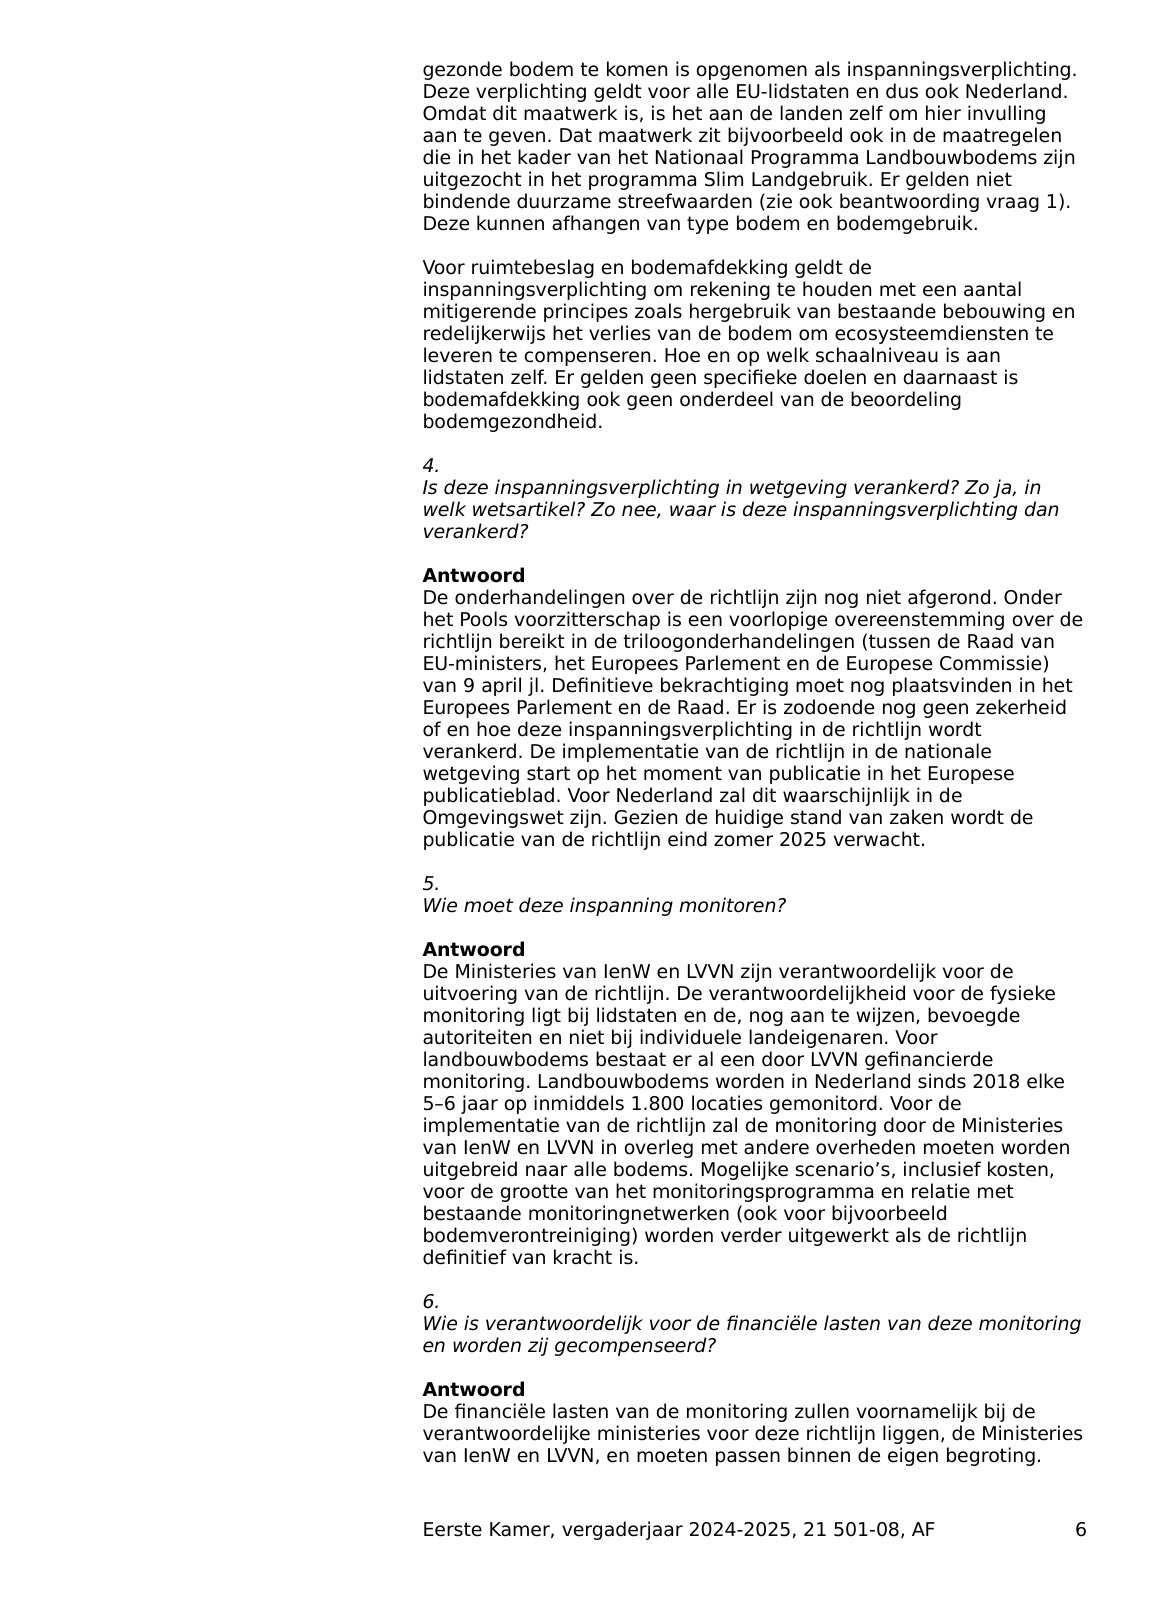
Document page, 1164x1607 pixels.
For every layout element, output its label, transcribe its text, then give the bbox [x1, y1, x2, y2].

text Wie moet deze inspanning monitoren? [422, 895, 1087, 917]
text Antwoord [422, 565, 1087, 587]
text Is deze inspanningsverplichting in wetgeving verankerd? Zo ja, in welk wetsartikel? Zo nee, waar is deze inspanningsverplichting dan verankerd? [422, 477, 1087, 543]
text De onderhandelingen over de richtlijn zijn nog niet afgerond. Onder het Pools voorzitterschap is een voorlopige overeenstemming over de richtlijn bereikt in de triloogonderhandelingen (tussen de Raad van EU-ministers, het Europees Parlement en de Europese Commissie) van 9 april jl. Definitieve bekrachtiging moet nog plaatsvinden in het Europees Parlement en de Raad. Er is zodoende nog geen zekerheid of en hoe deze inspanningsverplichting in de richtlijn wordt verankerd. De implementatie van de richtlijn in de nationale wetgeving start op het moment van publicatie in het Europese publicatieblad. Voor Nederland zal dit waarschijnlijk in de Omgevingswet zijn. Gezien de huidige stand van zaken wordt de publicatie van de richtlijn eind zomer 2025 verwacht. [422, 587, 1087, 851]
text Wie is verantwoordelijk voor de financiële lasten van deze monitoring en worden zij gecompenseerd? [422, 1313, 1087, 1357]
text 4. [422, 455, 1087, 477]
text 6. [422, 1291, 1087, 1313]
text Antwoord [422, 939, 1087, 961]
text Antwoord [422, 1379, 1087, 1401]
text Voor ruimtebeslag en bodemafdekking geldt de inspanningsverplichting om rekening te houden met een aantal mitigerende principes zoals hergebruik van bestaande bebouwing en redelijkerwijs het verlies van de bodem om ecosysteemdiensten te leveren te compenseren. Hoe en op welk schaalniveau is aan lidstaten zelf. Er gelden geen specifieke doelen en daarnaast is bodemafdekking ook geen onderdeel van de beoordeling bodemgezondheid. [422, 257, 1087, 433]
text De financiële lasten van de monitoring zullen voornamelijk bij de verantwoordelijke ministeries voor deze richtlijn liggen, de Ministeries van IenW en LVVN, en moeten passen binnen de eigen begroting. [422, 1401, 1087, 1467]
text De Ministeries van IenW en LVVN zijn verantwoordelijk voor de uitvoering van de richtlijn. De verantwoordelijkheid voor de fysieke monitoring ligt bij lidstaten en de, nog aan te wijzen, bevoegde autoriteiten en niet bij individuele landeigenaren. Voor landbouwbodems bestaat er al een door LVVN gefinancierde monitoring. Landbouwbodems worden in Nederland sinds 2018 elke 5–6 jaar op inmiddels 1.800 locaties gemonitord. Voor de implementatie van de richtlijn zal de monitoring door de Ministeries van IenW en LVVN in overleg met andere overheden moeten worden uitgebreid naar alle bodems. Mogelijke scenario’s, inclusief kosten, voor de grootte van het monitoringsprogramma en relatie met bestaande monitoringnetwerken (ook voor bijvoorbeeld bodemverontreiniging) worden verder uitgewerkt als de richtlijn definitief van kracht is. [422, 961, 1087, 1269]
text 5. [422, 873, 1087, 895]
text gezonde bodem te komen is opgenomen als inspanningsverplichting. Deze verplichting geldt voor alle EU-lidstaten en dus ook Nederland. Omdat dit maatwerk is, is het aan de landen zelf om hier invulling aan te geven. Dat maatwerk zit bijvoorbeeld ook in de maatregelen die in het kader van het Nationaal Programma Landbouwbodems zijn uitgezocht in het programma Slim Landgebruik. Er gelden niet bindende duurzame streefwaarden (zie ook beantwoording vraag 1). Deze kunnen afhangen van type bodem en bodemgebruik. [422, 59, 1087, 235]
